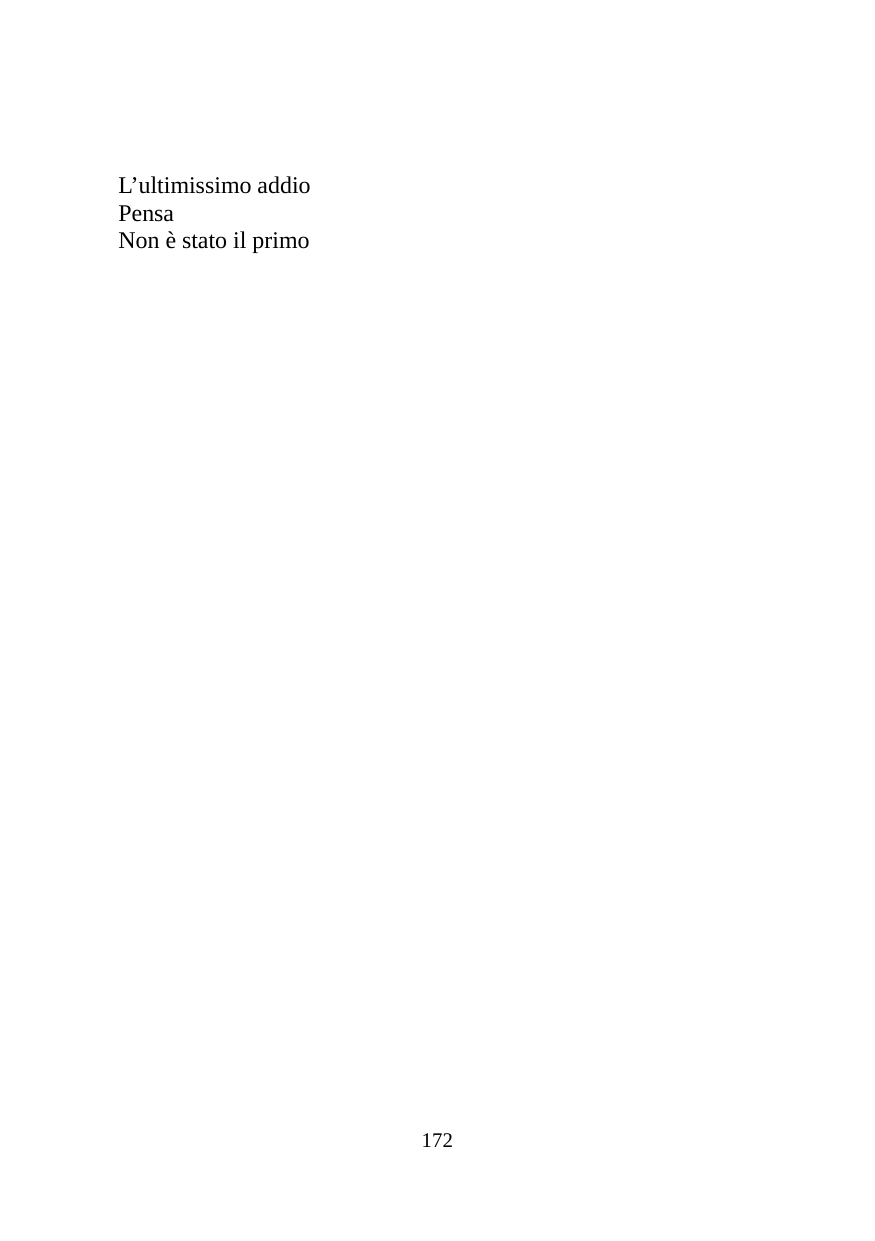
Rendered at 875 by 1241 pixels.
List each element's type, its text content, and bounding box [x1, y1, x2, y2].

text Pensa [88, 199, 786, 227]
text Non è stato il primo [88, 227, 786, 254]
text L’ultimissimo addio [88, 171, 786, 199]
